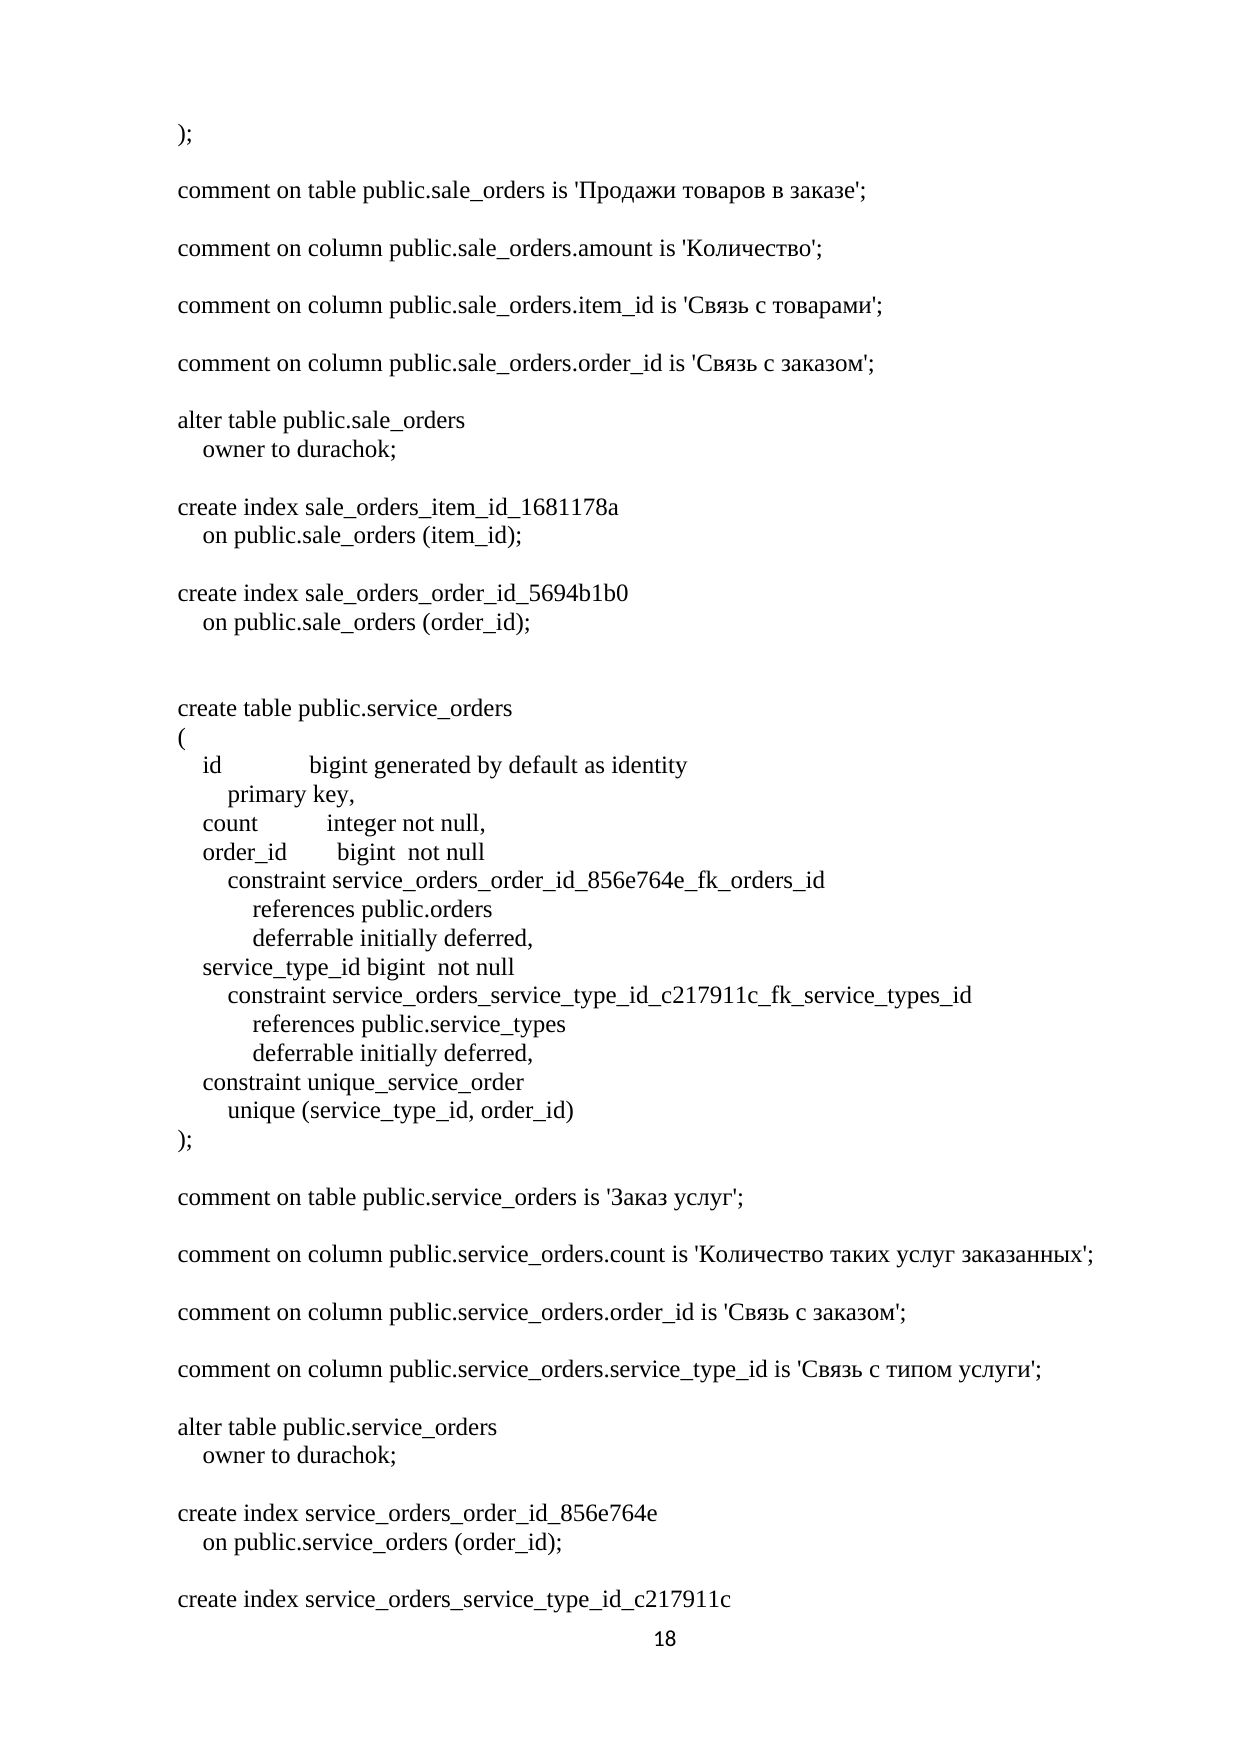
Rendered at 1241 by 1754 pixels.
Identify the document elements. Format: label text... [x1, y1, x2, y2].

text comment on column public.sale_orders.amount is 'Количество'; [177, 233, 1152, 262]
text comment on column public.service_orders.service_type_id is 'Связь с типом услуги'; [177, 1354, 1152, 1383]
text ); [177, 1124, 1152, 1153]
text comment on column public.sale_orders.order_id is 'Связь с заказом'; [177, 348, 1152, 377]
text comment on table public.service_orders is 'Заказ услуг'; [177, 1182, 1152, 1211]
text on public.sale_orders (item_id); [177, 521, 1152, 549]
text create index service_orders_service_type_id_c217911c [177, 1584, 1152, 1613]
text constraint service_orders_order_id_856e764e_fk_orders_id [177, 866, 1152, 894]
text ( [177, 722, 1152, 751]
text primary key, [177, 779, 1152, 808]
text constraint unique_service_order [177, 1067, 1152, 1096]
text create index sale_orders_order_id_5694b1b0 [177, 578, 1152, 607]
text references public.orders [177, 894, 1152, 923]
text on public.sale_orders (order_id); [177, 607, 1152, 636]
text create index service_orders_order_id_856e764e [177, 1498, 1152, 1527]
text on public.service_orders (order_id); [177, 1527, 1152, 1556]
text deferrable initially deferred, [177, 1038, 1152, 1067]
text comment on column public.service_orders.order_id is 'Связь с заказом'; [177, 1297, 1152, 1326]
text comment on table public.sale_orders is 'Продажи товаров в заказе'; [177, 176, 1152, 204]
text deferrable initially deferred, [177, 923, 1152, 952]
text owner to durachok; [177, 1441, 1152, 1469]
text owner to durachok; [177, 434, 1152, 463]
text ); [177, 118, 1152, 147]
text service_type_id bigint not null [177, 952, 1152, 981]
text references public.service_types [177, 1009, 1152, 1038]
text order_id bigint not null [177, 837, 1152, 866]
text comment on column public.service_orders.count is 'Количество таких услуг заказанных'; [177, 1239, 1152, 1268]
text unique (service_type_id, order_id) [177, 1096, 1152, 1124]
text count integer not null, [177, 808, 1152, 837]
text alter table public.sale_orders [177, 406, 1152, 434]
text create index sale_orders_item_id_1681178a [177, 492, 1152, 521]
text constraint service_orders_service_type_id_c217911c_fk_service_types_id [177, 981, 1152, 1009]
text alter table public.service_orders [177, 1412, 1152, 1441]
text id bigint generated by default as identity [177, 751, 1152, 779]
text comment on column public.sale_orders.item_id is 'Связь с товарами'; [177, 291, 1152, 319]
text create table public.service_orders [177, 693, 1152, 722]
